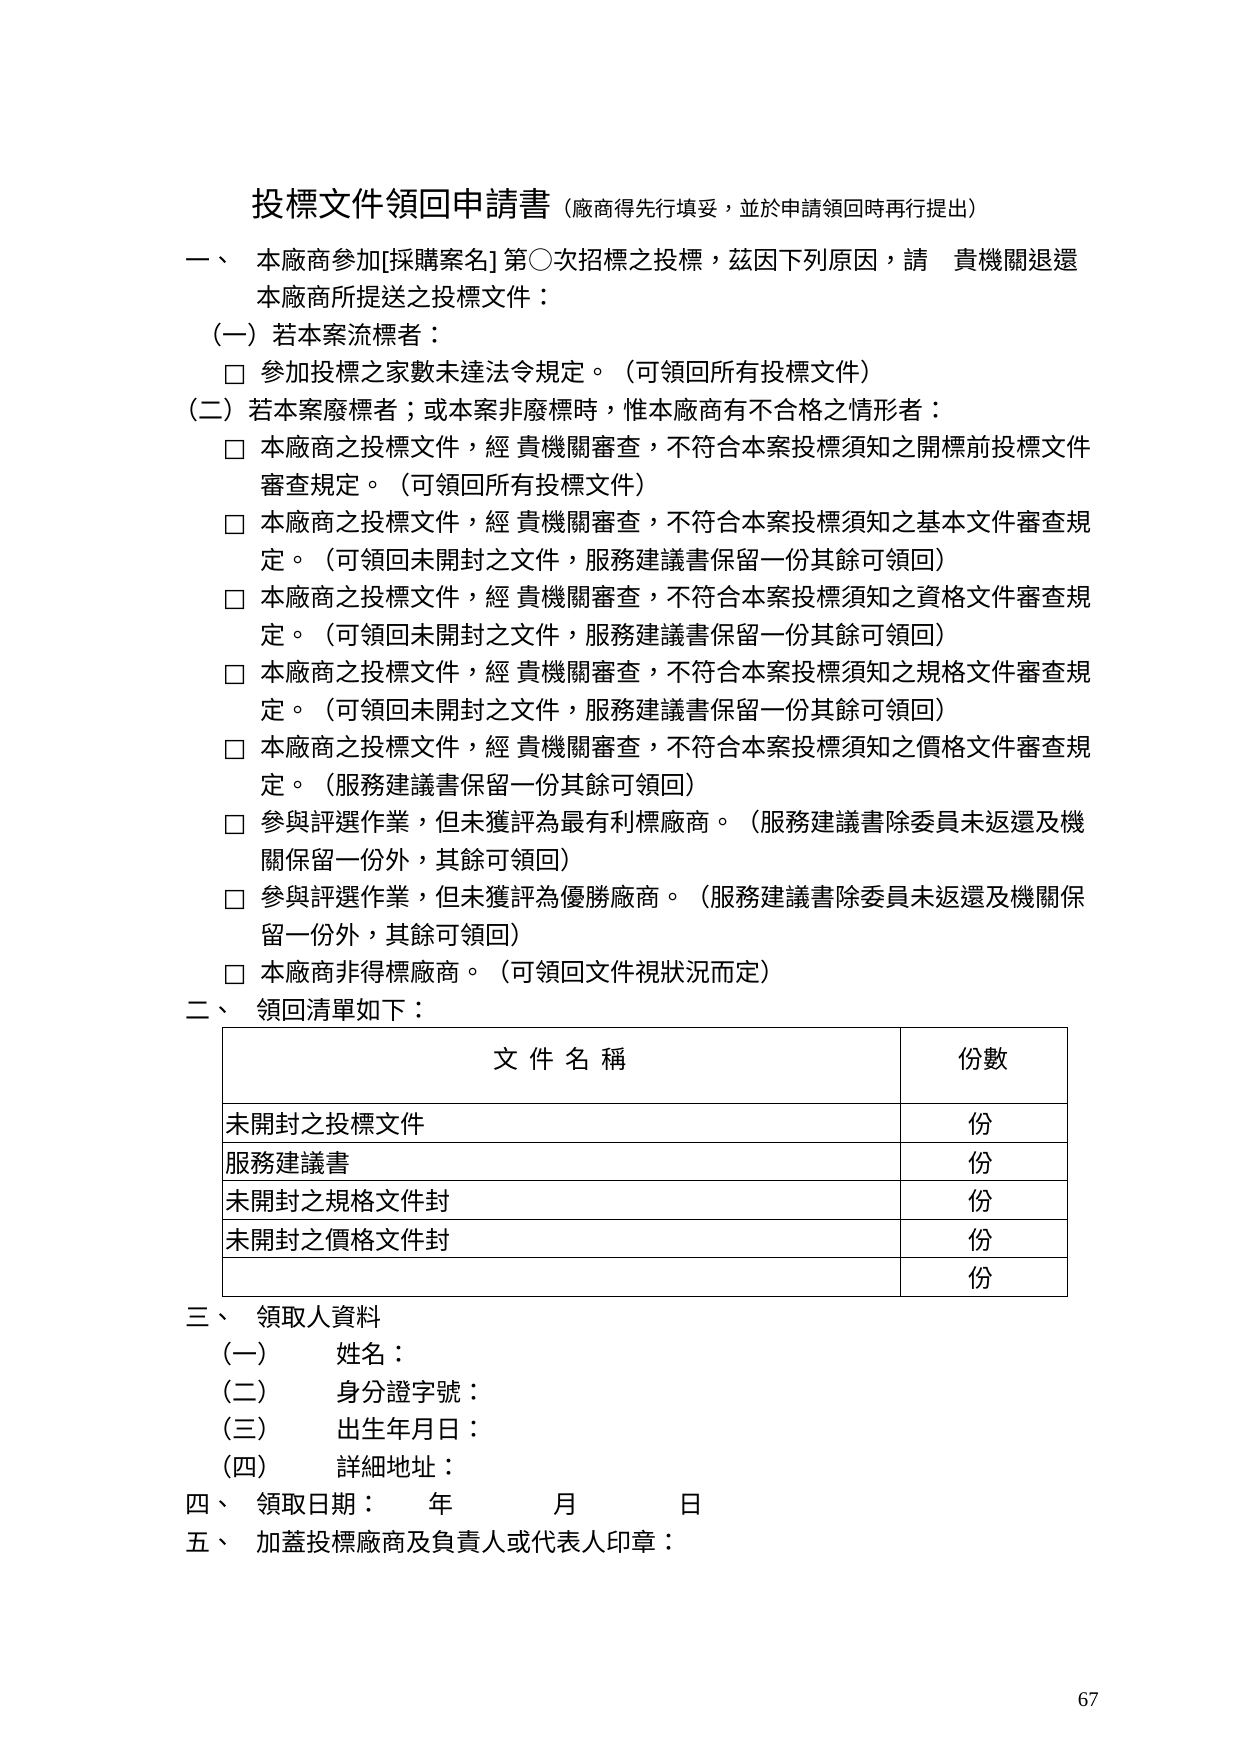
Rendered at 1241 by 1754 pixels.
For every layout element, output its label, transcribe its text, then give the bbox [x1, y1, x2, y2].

table_cell 份 [901, 1258, 1067, 1296]
table_header 份數 [901, 1028, 1067, 1103]
subtitle 姓名： [207, 1334, 1092, 1372]
table_cell 份 [901, 1143, 1067, 1180]
list 本廠商之投標文件，經 貴機關審查，不符合本案投標須知之規格文件審查規定。（可領回未開封之文件，服務建議書保留一份其餘可領回） [223, 652, 1092, 727]
table_cell 未開封之價格文件封 [223, 1220, 900, 1257]
subtitle 本廠商參加[採購案名] 第○次招標之投標，茲因下列原因，請 貴機關退還本廠商所提送之投標文件： [185, 239, 1092, 314]
list 本廠商之投標文件，經 貴機關審查，不符合本案投標須知之基本文件審查規定。（可領回未開封之文件，服務建議書保留一份其餘可領回） [223, 502, 1092, 577]
list 參與評選作業，但未獲評為優勝廠商。（服務建議書除委員未返還及機關保留一份外，其餘可領回） [223, 877, 1092, 952]
list 參加投標之家數未達法令規定。（可領回所有投標文件） [223, 352, 1092, 389]
table_cell 份 [901, 1181, 1067, 1219]
text 投標文件領回申請書（廠商得先行填妥，並於申請領回時再行提出） [148, 164, 1092, 239]
text （二）若本案廢標者；或本案非廢標時，惟本廠商有不合格之情形者： [148, 389, 1092, 427]
subtitle 領取日期： 年 月 日 [185, 1484, 1092, 1522]
table_cell 服務建議書 [223, 1143, 900, 1180]
list 本廠商之投標文件，經 貴機關審查，不符合本案投標須知之資格文件審查規定。（可領回未開封之文件，服務建議書保留一份其餘可領回） [223, 577, 1092, 652]
list 參與評選作業，但未獲評為最有利標廠商。（服務建議書除委員未返還及機關保留一份外，其餘可領回） [223, 802, 1092, 877]
subtitle 身分證字號： [207, 1372, 1092, 1409]
list 本廠商非得標廠商。（可領回文件視狀況而定） [223, 952, 1092, 989]
table_cell 份 [901, 1104, 1067, 1142]
table_cell [223, 1258, 900, 1296]
list 本廠商之投標文件，經 貴機關審查，不符合本案投標須知之開標前投標文件審查規定。（可領回所有投標文件） [223, 427, 1092, 502]
subtitle 加蓋投標廠商及負責人或代表人印章： [185, 1522, 1092, 1559]
subtitle 出生年月日： [207, 1409, 1092, 1447]
table_header 文 件 名 稱 [223, 1028, 900, 1103]
table_cell 未開封之投標文件 [223, 1104, 900, 1142]
list 本廠商之投標文件，經 貴機關審查，不符合本案投標須知之價格文件審查規定。（服務建議書保留一份其餘可領回） [223, 727, 1092, 802]
subtitle 詳細地址： [207, 1447, 1092, 1484]
subtitle 領取人資料 [185, 1297, 1092, 1334]
subtitle 領回清單如下： [185, 989, 1092, 1027]
table_cell 份 [901, 1220, 1067, 1257]
table_cell 未開封之規格文件封 [223, 1181, 900, 1219]
text （一）若本案流標者： [198, 314, 1092, 352]
